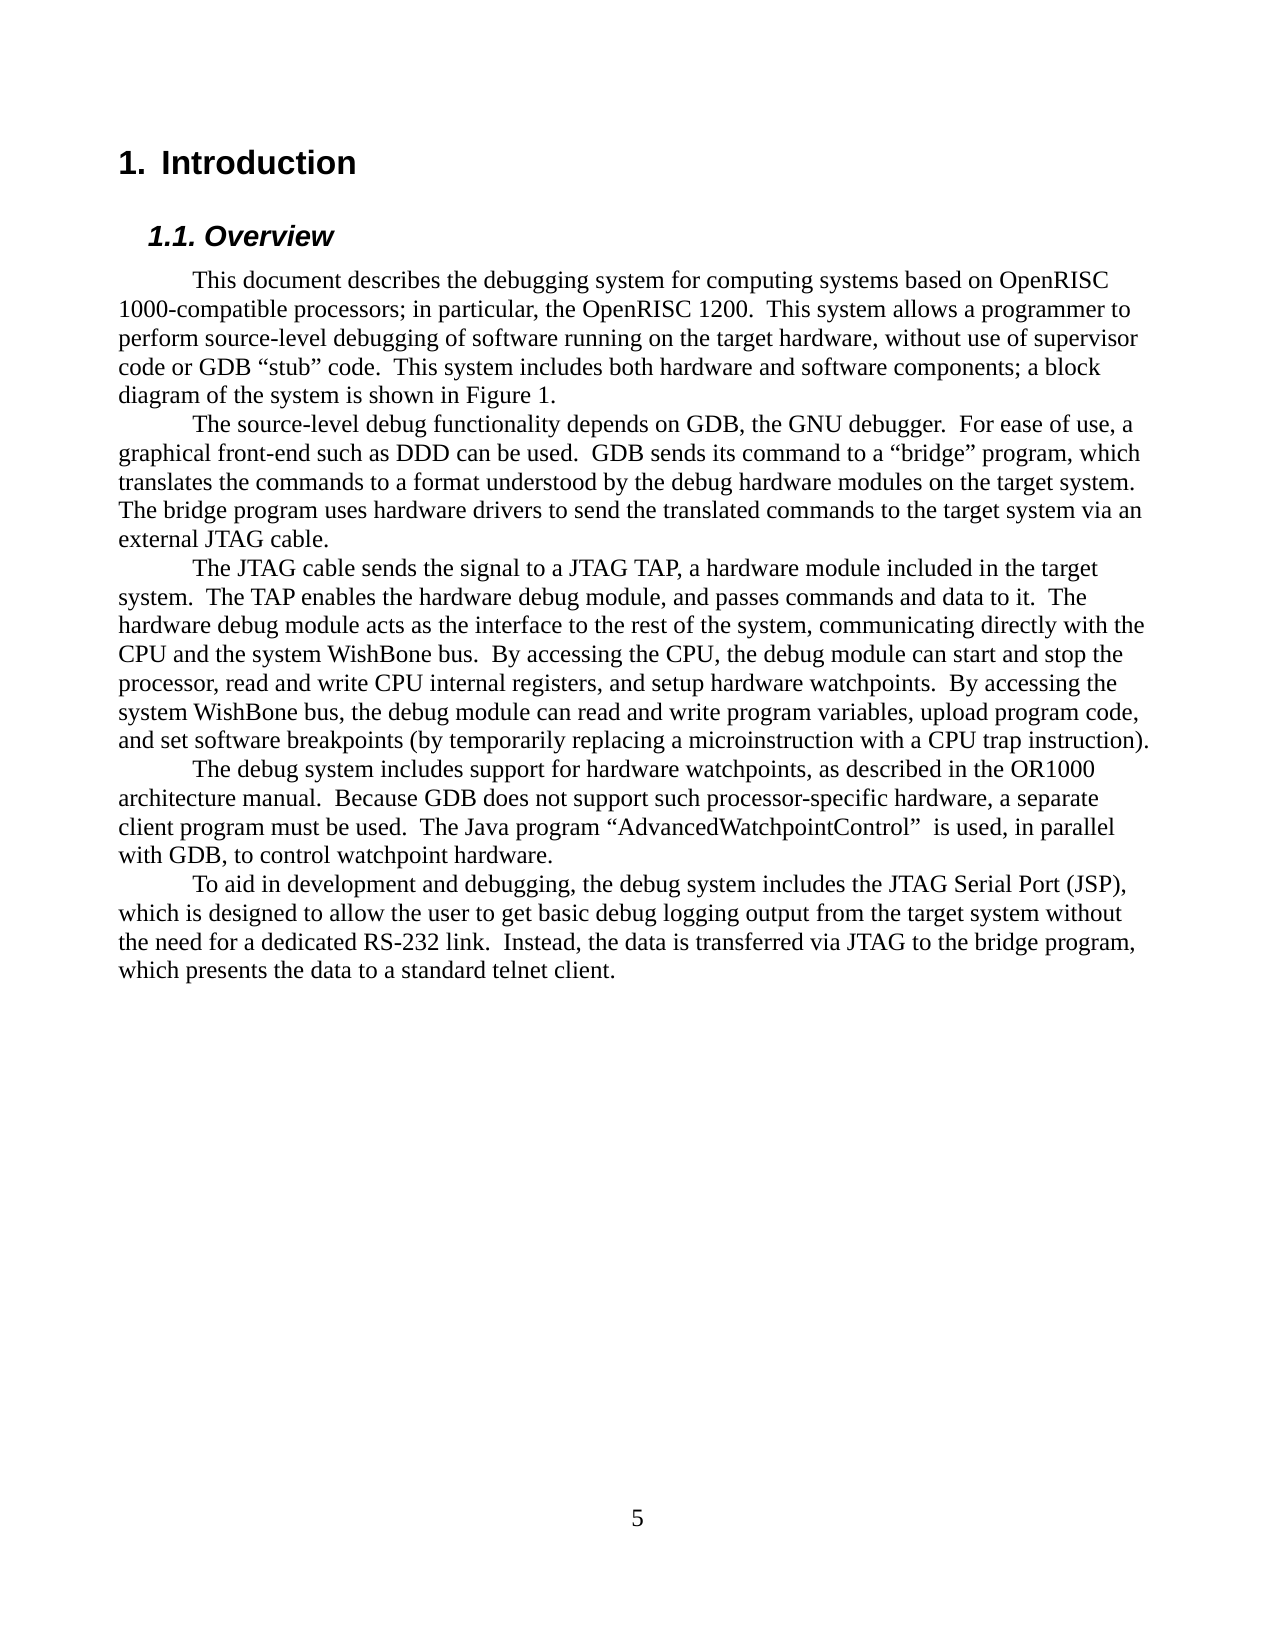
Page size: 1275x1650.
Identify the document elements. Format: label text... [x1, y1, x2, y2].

text The source-level debug functionality depends on GDB, the GNU debugger. For ease of use, a graphical front-end such as DDD can be used. GDB sends its command to a “bridge” program, which translates the commands to a format understood by the debug hardware modules on the target system. The bridge program uses hardware drivers to send the translated commands to the target system via an external JTAG cable. [118, 409, 1157, 553]
text The JTAG cable sends the signal to a JTAG TAP, a hardware module included in the target system. The TAP enables the hardware debug module, and passes commands and data to it. The hardware debug module acts as the interface to the rest of the system, communicating directly with the CPU and the system WishBone bus. By accessing the CPU, the debug module can start and stop the processor, read and write CPU internal registers, and setup hardware watchpoints. By accessing the system WishBone bus, the debug module can read and write program variables, upload program code, and set software breakpoints (by temporarily replacing a microinstruction with a CPU trap instruction). [118, 553, 1157, 754]
subtitle Overview [148, 219, 1157, 253]
subtitle Introduction [118, 143, 1157, 182]
text The debug system includes support for hardware watchpoints, as described in the OR1000 architecture manual. Because GDB does not support such processor-specific hardware, a separate client program must be used. The Java program “AdvancedWatchpointControl” is used, in parallel with GDB, to control watchpoint hardware. [118, 754, 1157, 869]
text To aid in development and debugging, the debug system includes the JTAG Serial Port (JSP), which is designed to allow the user to get basic debug logging output from the target system without the need for a dedicated RS-232 link. Instead, the data is transferred via JTAG to the bridge program, which presents the data to a standard telnet client. [118, 869, 1157, 984]
text This document describes the debugging system for computing systems based on OpenRISC 1000-compatible processors; in particular, the OpenRISC 1200. This system allows a programmer to perform source-level debugging of software running on the target hardware, without use of supervisor code or GDB “stub” code. This system includes both hardware and software components; a block diagram of the system is shown in Figure 1. [118, 265, 1157, 409]
